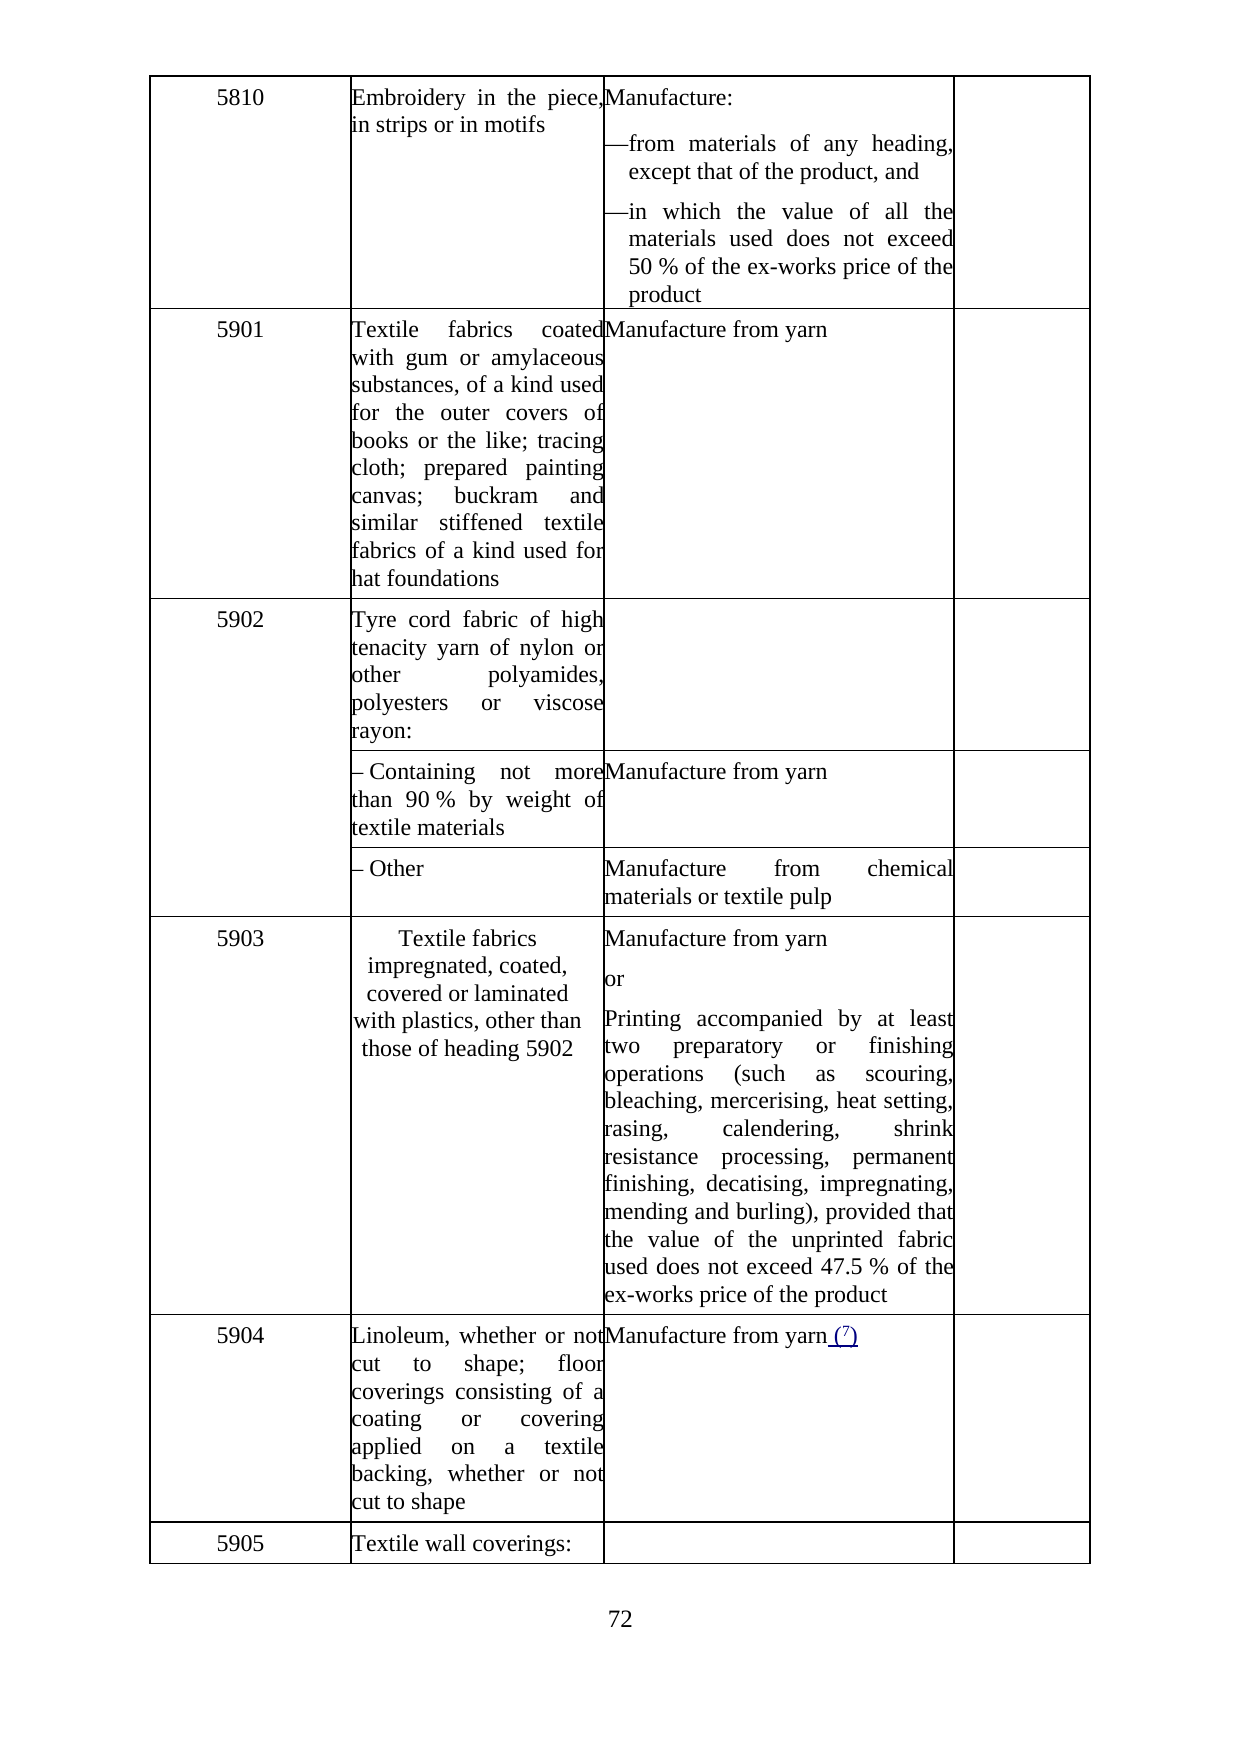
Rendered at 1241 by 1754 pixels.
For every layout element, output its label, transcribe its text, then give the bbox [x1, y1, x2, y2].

table_cell 5905 [151, 1523, 350, 1563]
table_cell [955, 599, 1089, 749]
table_cell [955, 917, 1089, 1314]
table_cell Textile wall coverings: [352, 1523, 603, 1563]
table_cell – Other [352, 848, 603, 916]
table_cell Manufacture: [605, 77, 953, 307]
table_cell 5904 [151, 1315, 350, 1521]
table_cell [955, 848, 1089, 916]
table_cell Manufacture from yarn [605, 751, 953, 846]
table_cell [955, 77, 1089, 307]
table_cell 5902 [151, 599, 350, 916]
table_cell [955, 751, 1089, 846]
table_header from materials of any heading, except that of the product, and [628, 117, 953, 184]
table_header in which the value of all the materials used does not exceed 50 % of the ex-works price of the product [628, 184, 953, 307]
table_cell Textile fabrics impregnated, coated, covered or laminated with plastics, other than those of heading 5902 [352, 917, 603, 1314]
table_header — [605, 146, 628, 184]
table_cell Manufacture from yarn or Printing accompanied by at least two preparatory or finishing operations (such as scouring, bleaching, mercerising, heat setting, rasing, calendering, shrink resistance processing, permanent finishing, decatising, impregnating, mending and burling), provided that the value of the unprinted fabric used does not exceed 47.5 % of the ex-works price of the product [605, 917, 953, 1314]
table_cell [955, 1523, 1089, 1563]
table_cell Manufacture from chemical materials or textile pulp [605, 848, 953, 916]
table_cell [605, 1523, 953, 1563]
table_cell 5810 [151, 77, 350, 307]
table_header — [605, 184, 628, 213]
table_cell Tyre cord fabric of high tenacity yarn of nylon or other polyamides, polyesters or viscose rayon: [352, 599, 603, 749]
table_cell [605, 599, 953, 749]
table_cell 5903 [151, 917, 350, 1314]
table_cell Textile fabrics coated with gum or amylaceous substances, of a kind used for the outer covers of books or the like; tracing cloth; prepared painting canvas; buckram and similar stiffened textile fabrics of a kind used for hat foundations [352, 309, 603, 597]
table_header — [605, 117, 628, 145]
table_cell Embroidery in the piece, in strips or in motifs [352, 77, 603, 307]
table_cell Manufacture from yarn (7) [605, 1315, 953, 1521]
table_header — [605, 214, 628, 307]
table_cell [955, 309, 1089, 597]
table_cell [955, 1315, 1089, 1521]
table_cell Manufacture from yarn [605, 309, 953, 597]
table_cell 5901 [151, 309, 350, 597]
table_cell Linoleum, whether or not cut to shape; floor coverings consisting of a coating or covering applied on a textile backing, whether or not cut to shape [352, 1315, 603, 1521]
table_cell – Containing not more than 90 % by weight of textile materials [352, 751, 603, 846]
